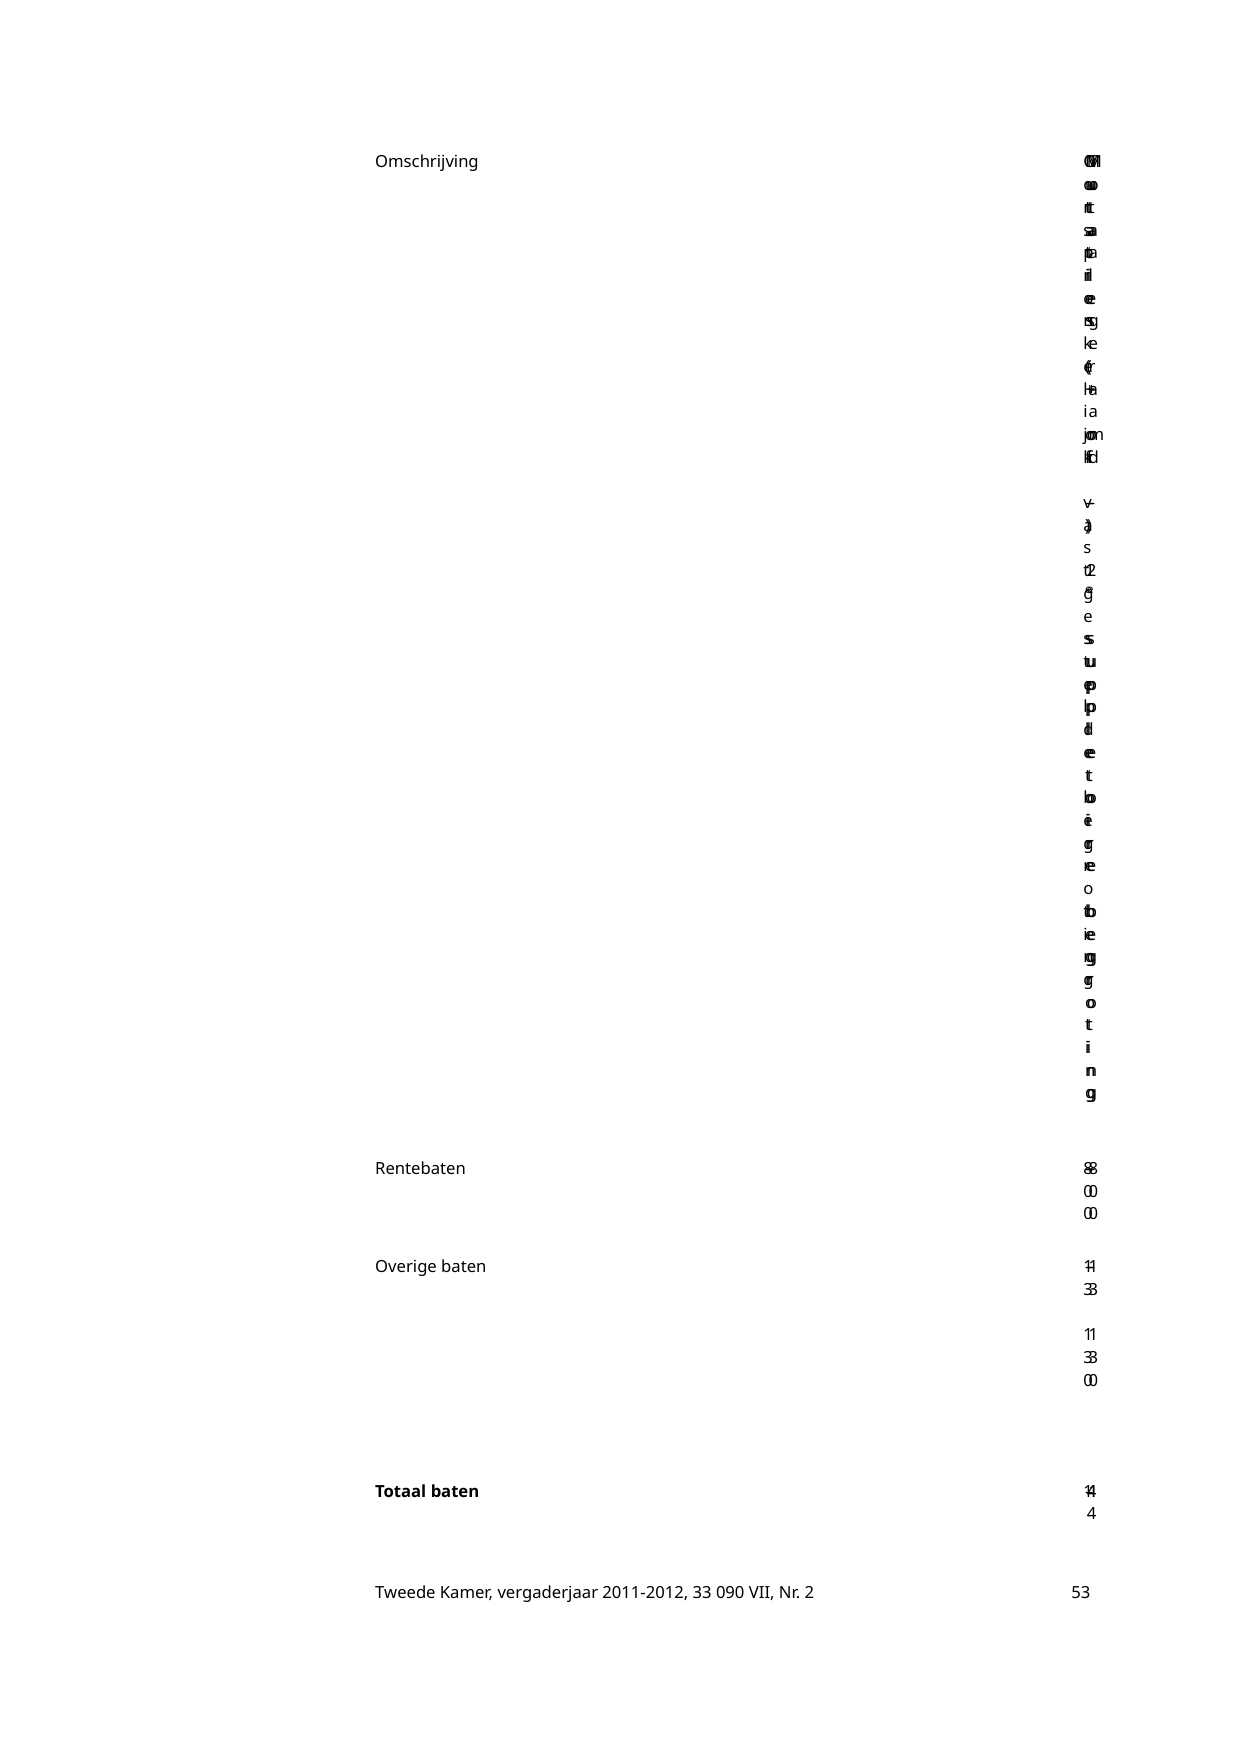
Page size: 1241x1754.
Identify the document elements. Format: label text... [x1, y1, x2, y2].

table_cell Rentebaten [375, 1156, 1083, 1254]
table_cell Totaal baten [375, 1479, 1083, 1532]
table_header Omschrijving [375, 150, 1083, 1156]
table_cell Overige baten [375, 1255, 1083, 1421]
table_cell [375, 1421, 1083, 1479]
